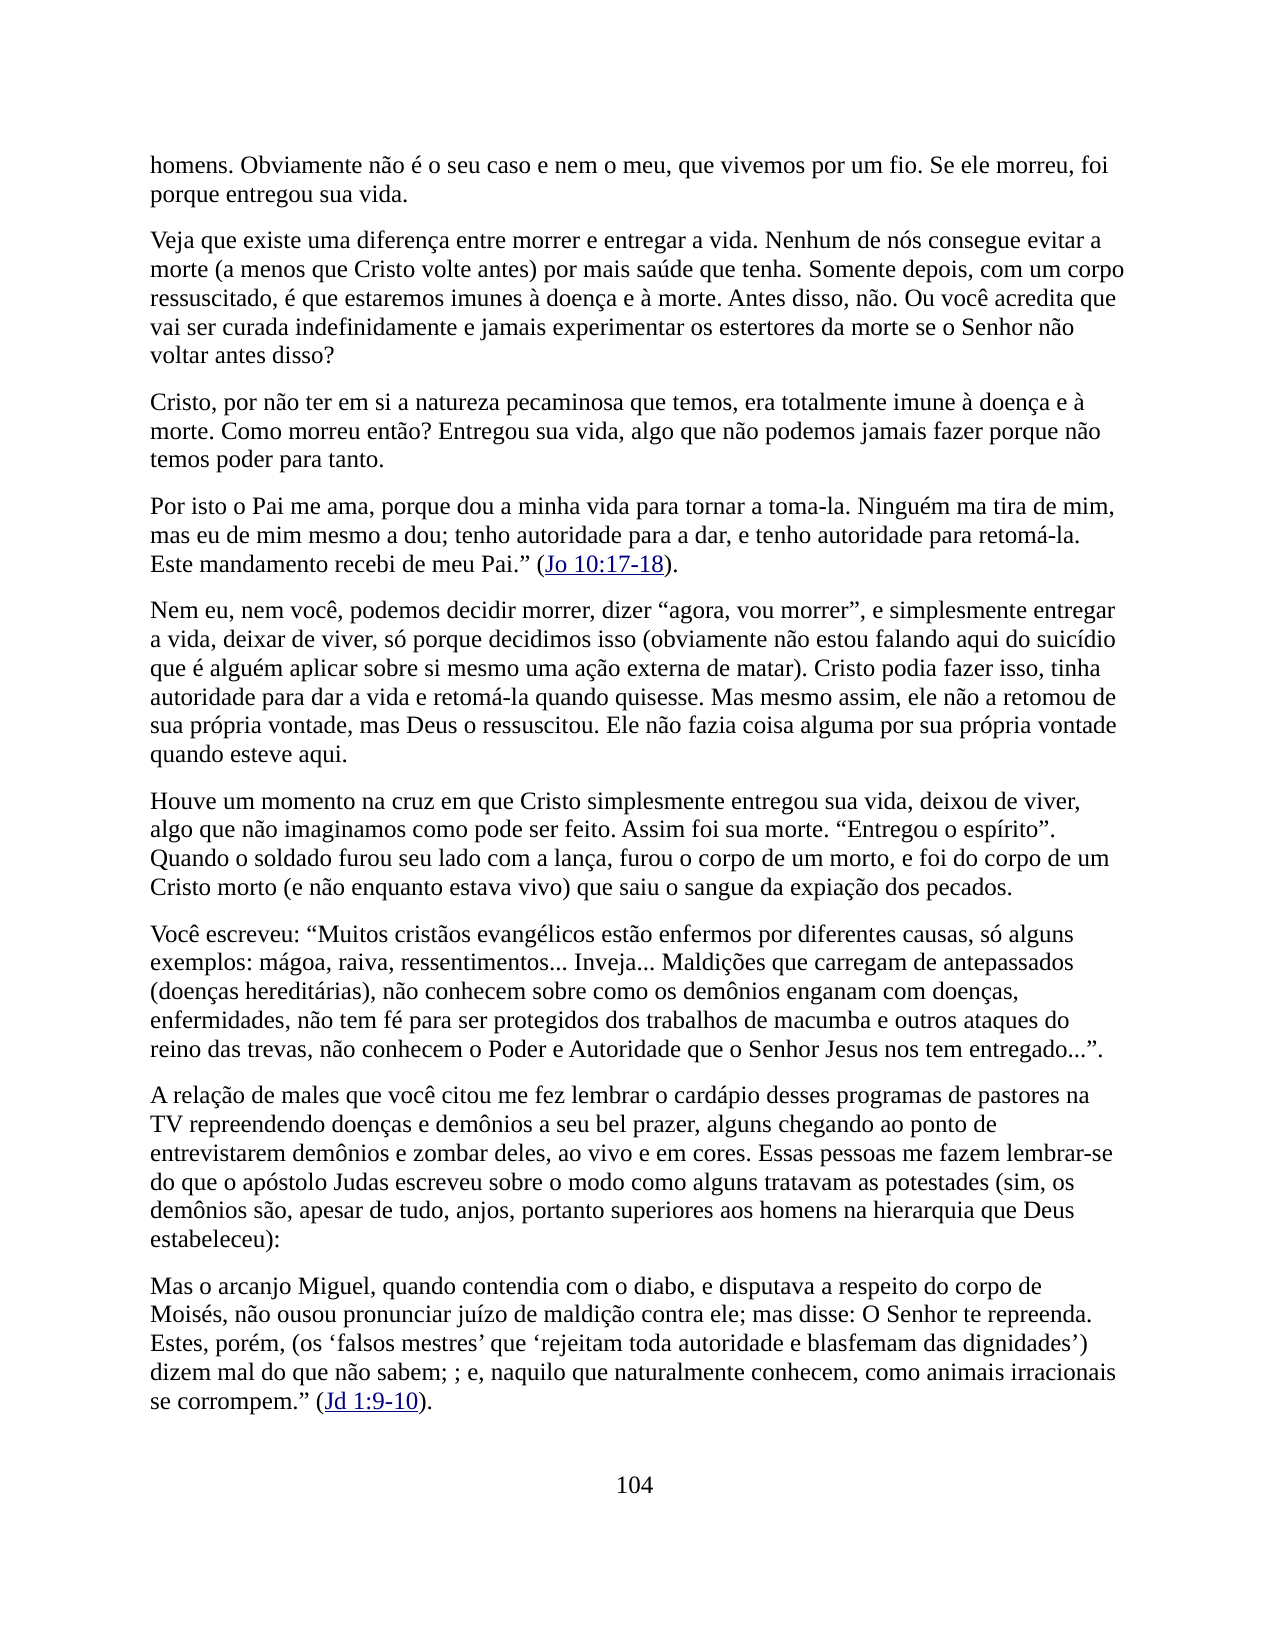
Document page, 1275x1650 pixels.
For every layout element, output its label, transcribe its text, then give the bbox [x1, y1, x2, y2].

text Mas o arcanjo Miguel, quando contendia com o diabo, e disputava a respeito do corpo de Moisés, não ousou pronunciar juízo de maldição contra ele; mas disse: O Senhor te repreenda. Estes, porém, (os ‘falsos mestres’ que ‘rejeitam toda autoridade e blasfemam das dignidades’) dizem mal do que não sabem; ; e, naquilo que naturalmente conhecem, como animais irracionais se corrompem.” (Jd 1:9-10). [150, 1271, 1125, 1414]
text A relação de males que você citou me fez lembrar o cardápio desses programas de pastores na TV repreendendo doenças e demônios a seu bel prazer, alguns chegando ao ponto de entrevistarem demônios e zombar deles, ao vivo e em cores. Essas pessoas me fazem lembrar-se do que o apóstolo Judas escreveu sobre o modo como alguns tratavam as potestades (sim, os demônios são, apesar de tudo, anjos, portanto superiores aos homens na hierarquia que Deus estabeleceu): [150, 1080, 1125, 1253]
text Nem eu, nem você, podemos decidir morrer, dizer “agora, vou morrer”, e simplesmente entregar a vida, deixar de viver, só porque decidimos isso (obviamente não estou falando aqui do suicídio que é alguém aplicar sobre si mesmo uma ação externa de matar). Cristo podia fazer isso, tinha autoridade para dar a vida e retomá-la quando quisesse. Mas mesmo assim, ele não a retomou de sua própria vontade, mas Deus o ressuscitou. Ele não fazia coisa alguma por sua própria vontade quando esteve aqui. [150, 595, 1125, 768]
text Houve um momento na cruz em que Cristo simplesmente entregou sua vida, deixou de viver, algo que não imaginamos como pode ser feito. Assim foi sua morte. “Entregou o espírito”. Quando o soldado furou seu lado com a lança, furou o corpo de um morto, e foi do corpo de um Cristo morto (e não enquanto estava vivo) que saiu o sangue da expiação dos pecados. [150, 786, 1125, 901]
text Você escreveu: “Muitos cristãos evangélicos estão enfermos por diferentes causas, só alguns exemplos: mágoa, raiva, ressentimentos... Inveja... Maldições que carregam de antepassados (doenças hereditárias), não conhecem sobre como os demônios enganam com doenças, enfermidades, não tem fé para ser protegidos dos trabalhos de macumba e outros ataques do reino das trevas, não conhecem o Poder e Autoridade que o Senhor Jesus nos tem entregado...”. [150, 919, 1125, 1062]
text Veja que existe uma diferença entre morrer e entregar a vida. Nenhum de nós consegue evitar a morte (a menos que Cristo volte antes) por mais saúde que tenha. Somente depois, com um corpo ressuscitado, é que estaremos imunes à doença e à morte. Antes disso, não. Ou você acredita que vai ser curada indefinidamente e jamais experimentar os estertores da morte se o Senhor não voltar antes disso? [150, 225, 1125, 369]
text Por isto o Pai me ama, porque dou a minha vida para tornar a toma-la. Ninguém ma tira de mim, mas eu de mim mesmo a dou; tenho autoridade para a dar, e tenho autoridade para retomá-la. Este mandamento recebi de meu Pai.” (Jo 10:17-18). [150, 491, 1125, 577]
text Cristo, por não ter em si a natureza pecaminosa que temos, era totalmente imune à doença e à morte. Como morreu então? Entregou sua vida, algo que não podemos jamais fazer porque não temos poder para tanto. [150, 387, 1125, 473]
text homens. Obviamente não é o seu caso e nem o meu, que vivemos por um fio. Se ele morreu, foi porque entregou sua vida. [150, 150, 1125, 207]
